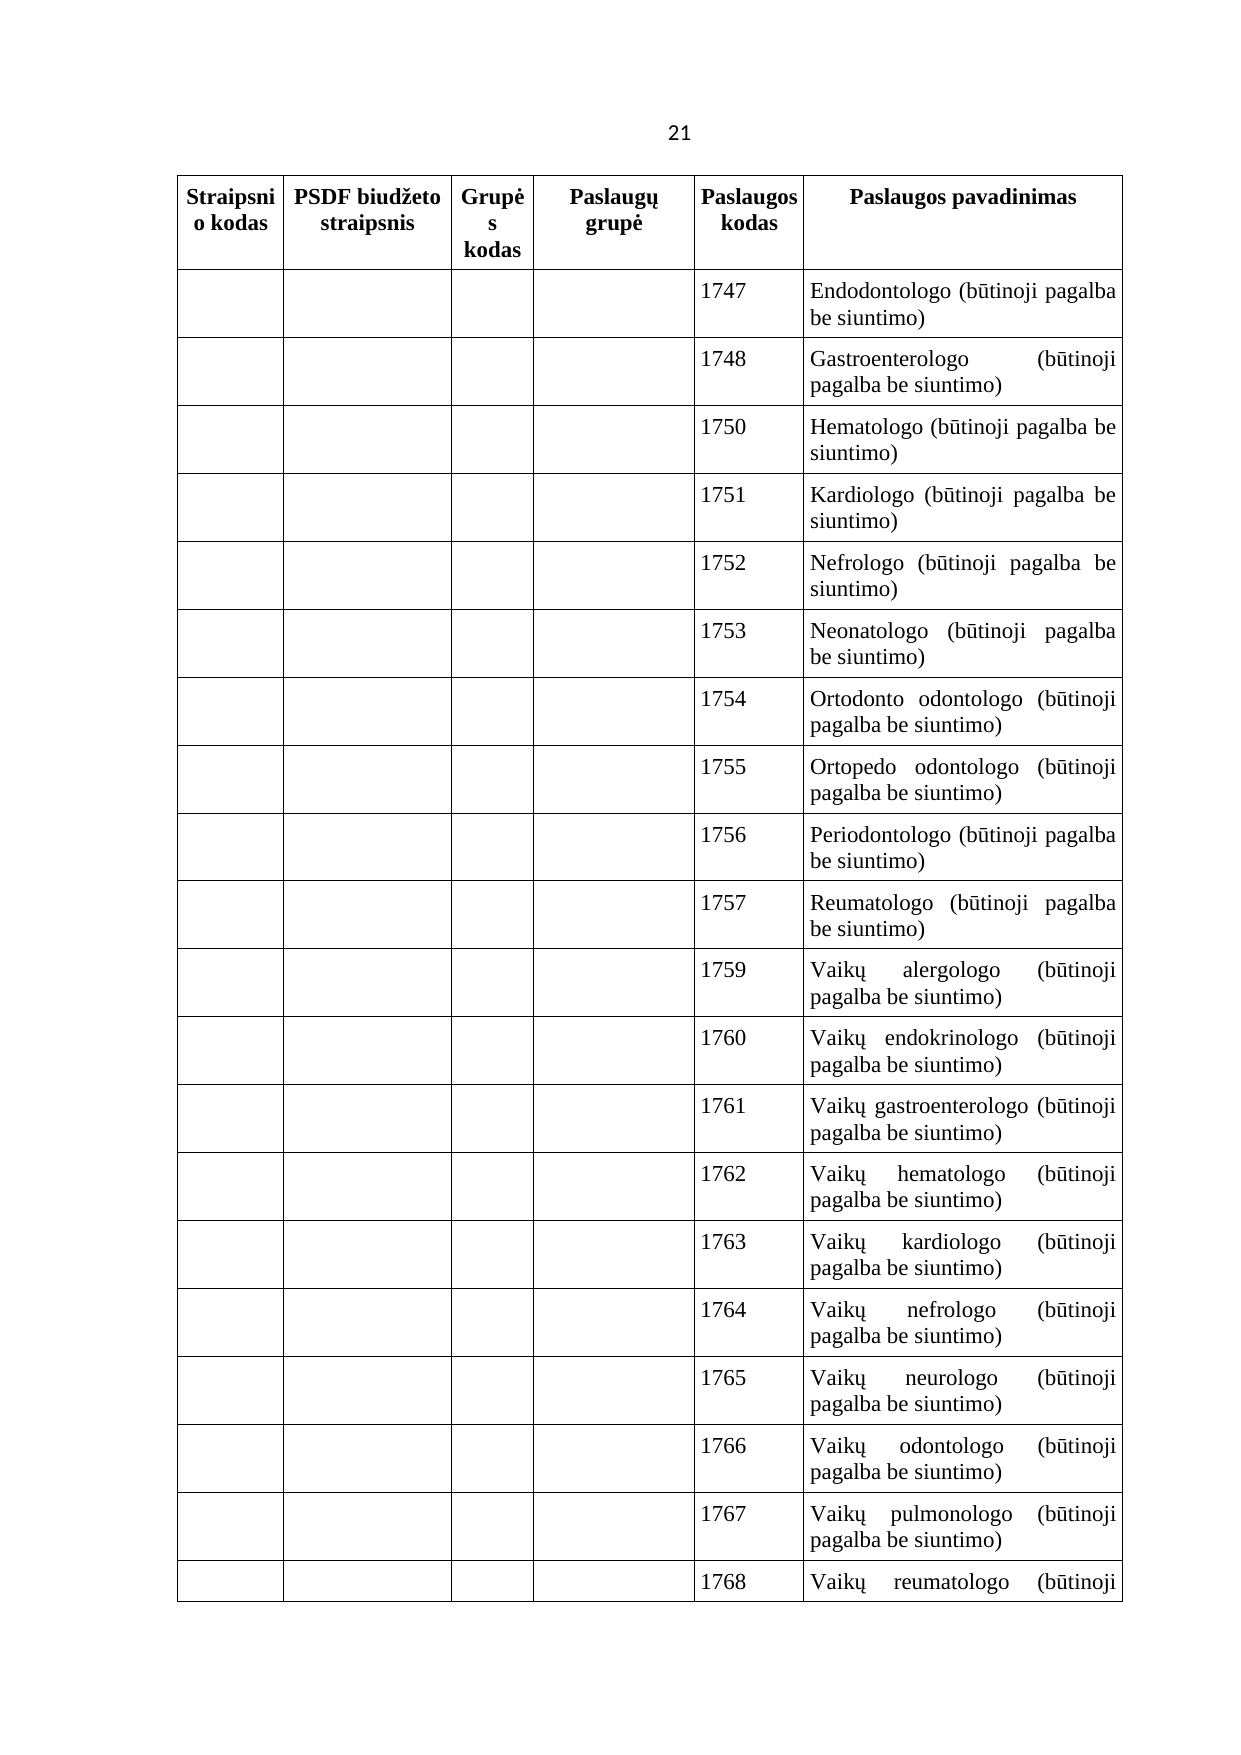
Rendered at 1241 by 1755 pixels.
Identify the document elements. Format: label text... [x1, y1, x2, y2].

table_cell [534, 1493, 694, 1559]
table_cell Vaikų nefrologo (būtinoji pagalba be siuntimo) [804, 1289, 1122, 1356]
table_cell Kardiologo (būtinoji pagalba be siuntimo) [804, 474, 1122, 541]
table_cell [178, 406, 283, 473]
table_cell [452, 1425, 533, 1492]
table_cell [284, 1153, 451, 1220]
table_cell [178, 1493, 283, 1559]
table_cell [534, 338, 694, 405]
table_header PSDF biudžeto straipsnis [284, 176, 451, 269]
table_cell [178, 474, 283, 541]
table_cell Vaikų neurologo (būtinoji pagalba be siuntimo) [804, 1357, 1122, 1424]
table_cell [452, 1357, 533, 1424]
table_cell [534, 1017, 694, 1084]
table_cell [178, 338, 283, 405]
table_cell 1760 [695, 1017, 803, 1084]
table_cell [178, 1153, 283, 1220]
table_header Paslaugos pavadinimas [804, 176, 1122, 269]
table_cell [534, 406, 694, 473]
table_cell [534, 814, 694, 880]
table_cell 1754 [695, 678, 803, 744]
table_cell [452, 406, 533, 473]
table_cell [452, 1085, 533, 1152]
table_header Paslaugos kodas [695, 176, 803, 269]
table_cell Reumatologo (būtinoji pagalba be siuntimo) [804, 881, 1122, 948]
table_cell [284, 542, 451, 609]
table_cell [178, 1017, 283, 1084]
table_cell 1757 [695, 881, 803, 948]
table_cell [178, 610, 283, 677]
table_cell [452, 542, 533, 609]
table_cell [178, 1085, 283, 1152]
table_cell 1762 [695, 1153, 803, 1220]
table_cell 1750 [695, 406, 803, 473]
table_cell 1752 [695, 542, 803, 609]
table_cell [452, 746, 533, 812]
table_header Paslaugų grupė [534, 176, 694, 269]
table_cell 1767 [695, 1493, 803, 1559]
table_cell [178, 270, 283, 337]
table_cell [452, 881, 533, 948]
table_cell [452, 1289, 533, 1356]
table_cell [534, 1153, 694, 1220]
table_cell [452, 1561, 533, 1601]
table_cell [178, 746, 283, 812]
table_cell [534, 610, 694, 677]
table_cell [534, 1561, 694, 1601]
table_cell [534, 1357, 694, 1424]
table_cell [452, 1017, 533, 1084]
table_cell Vaikų gastroenterologo (būtinoji pagalba be siuntimo) [804, 1085, 1122, 1152]
table_cell [284, 949, 451, 1016]
table_cell Vaikų pulmonologo (būtinoji pagalba be siuntimo) [804, 1493, 1122, 1559]
table_cell [534, 1221, 694, 1288]
table_cell [452, 610, 533, 677]
table_cell [284, 270, 451, 337]
table_cell [284, 1561, 451, 1601]
table_cell [534, 949, 694, 1016]
table_cell [178, 949, 283, 1016]
table_cell [178, 881, 283, 948]
table_cell Hematologo (būtinoji pagalba be siuntimo) [804, 406, 1122, 473]
table_cell 1747 [695, 270, 803, 337]
table_cell [452, 1221, 533, 1288]
table_cell [534, 1085, 694, 1152]
table_cell [178, 678, 283, 744]
table_cell 1764 [695, 1289, 803, 1356]
table_cell [284, 881, 451, 948]
table_cell [178, 1289, 283, 1356]
table_cell Ortopedo odontologo (būtinoji pagalba be siuntimo) [804, 746, 1122, 812]
table_header Grupės kodas [452, 176, 533, 269]
table_cell [452, 338, 533, 405]
table_cell [178, 1357, 283, 1424]
table_cell 1751 [695, 474, 803, 541]
table_cell Gastroenterologo (būtinoji pagalba be siuntimo) [804, 338, 1122, 405]
table_cell [284, 1289, 451, 1356]
table_cell 1765 [695, 1357, 803, 1424]
table_cell [534, 881, 694, 948]
table_cell Vaikų reumatologo (būtinoji [804, 1561, 1122, 1601]
table_cell [284, 1221, 451, 1288]
table_cell [534, 542, 694, 609]
table_cell 1748 [695, 338, 803, 405]
table_cell Vaikų hematologo (būtinoji pagalba be siuntimo) [804, 1153, 1122, 1220]
table_cell [284, 1425, 451, 1492]
table_cell Vaikų endokrinologo (būtinoji pagalba be siuntimo) [804, 1017, 1122, 1084]
table_cell [178, 1221, 283, 1288]
table_cell [452, 1493, 533, 1559]
table_cell Endodontologo (būtinoji pagalba be siuntimo) [804, 270, 1122, 337]
table_cell Ortodonto odontologo (būtinoji pagalba be siuntimo) [804, 678, 1122, 744]
table_cell Vaikų kardiologo (būtinoji pagalba be siuntimo) [804, 1221, 1122, 1288]
table_cell 1766 [695, 1425, 803, 1492]
table_cell [284, 1017, 451, 1084]
table_cell [178, 814, 283, 880]
table_cell [452, 1153, 533, 1220]
table_cell [534, 678, 694, 744]
table_cell [284, 610, 451, 677]
table_cell 1763 [695, 1221, 803, 1288]
table_cell Nefrologo (būtinoji pagalba be siuntimo) [804, 542, 1122, 609]
table_cell 1756 [695, 814, 803, 880]
table_cell 1761 [695, 1085, 803, 1152]
table_cell [452, 678, 533, 744]
table_cell [284, 1357, 451, 1424]
table_cell [284, 746, 451, 812]
table_cell [284, 474, 451, 541]
table_cell 1755 [695, 746, 803, 812]
table_cell 1759 [695, 949, 803, 1016]
table_cell [284, 406, 451, 473]
table_cell [534, 1425, 694, 1492]
table_cell [452, 474, 533, 541]
table_cell [284, 338, 451, 405]
table_header Straipsnio kodas [178, 176, 283, 269]
table_cell [534, 474, 694, 541]
table_cell [452, 949, 533, 1016]
table_cell Vaikų alergologo (būtinoji pagalba be siuntimo) [804, 949, 1122, 1016]
table_cell 1753 [695, 610, 803, 677]
table_cell [452, 814, 533, 880]
table_cell [534, 1289, 694, 1356]
table_cell Periodontologo (būtinoji pagalba be siuntimo) [804, 814, 1122, 880]
table_cell Vaikų odontologo (būtinoji pagalba be siuntimo) [804, 1425, 1122, 1492]
table_cell Neonatologo (būtinoji pagalba be siuntimo) [804, 610, 1122, 677]
table_cell [452, 270, 533, 337]
table_cell [178, 1561, 283, 1601]
table_cell [284, 678, 451, 744]
table_cell [178, 542, 283, 609]
table_cell [284, 1085, 451, 1152]
table_cell 1768 [695, 1561, 803, 1601]
table_cell [178, 1425, 283, 1492]
table_cell [534, 746, 694, 812]
table_cell [534, 270, 694, 337]
table_cell [284, 1493, 451, 1559]
table_cell [284, 814, 451, 880]
